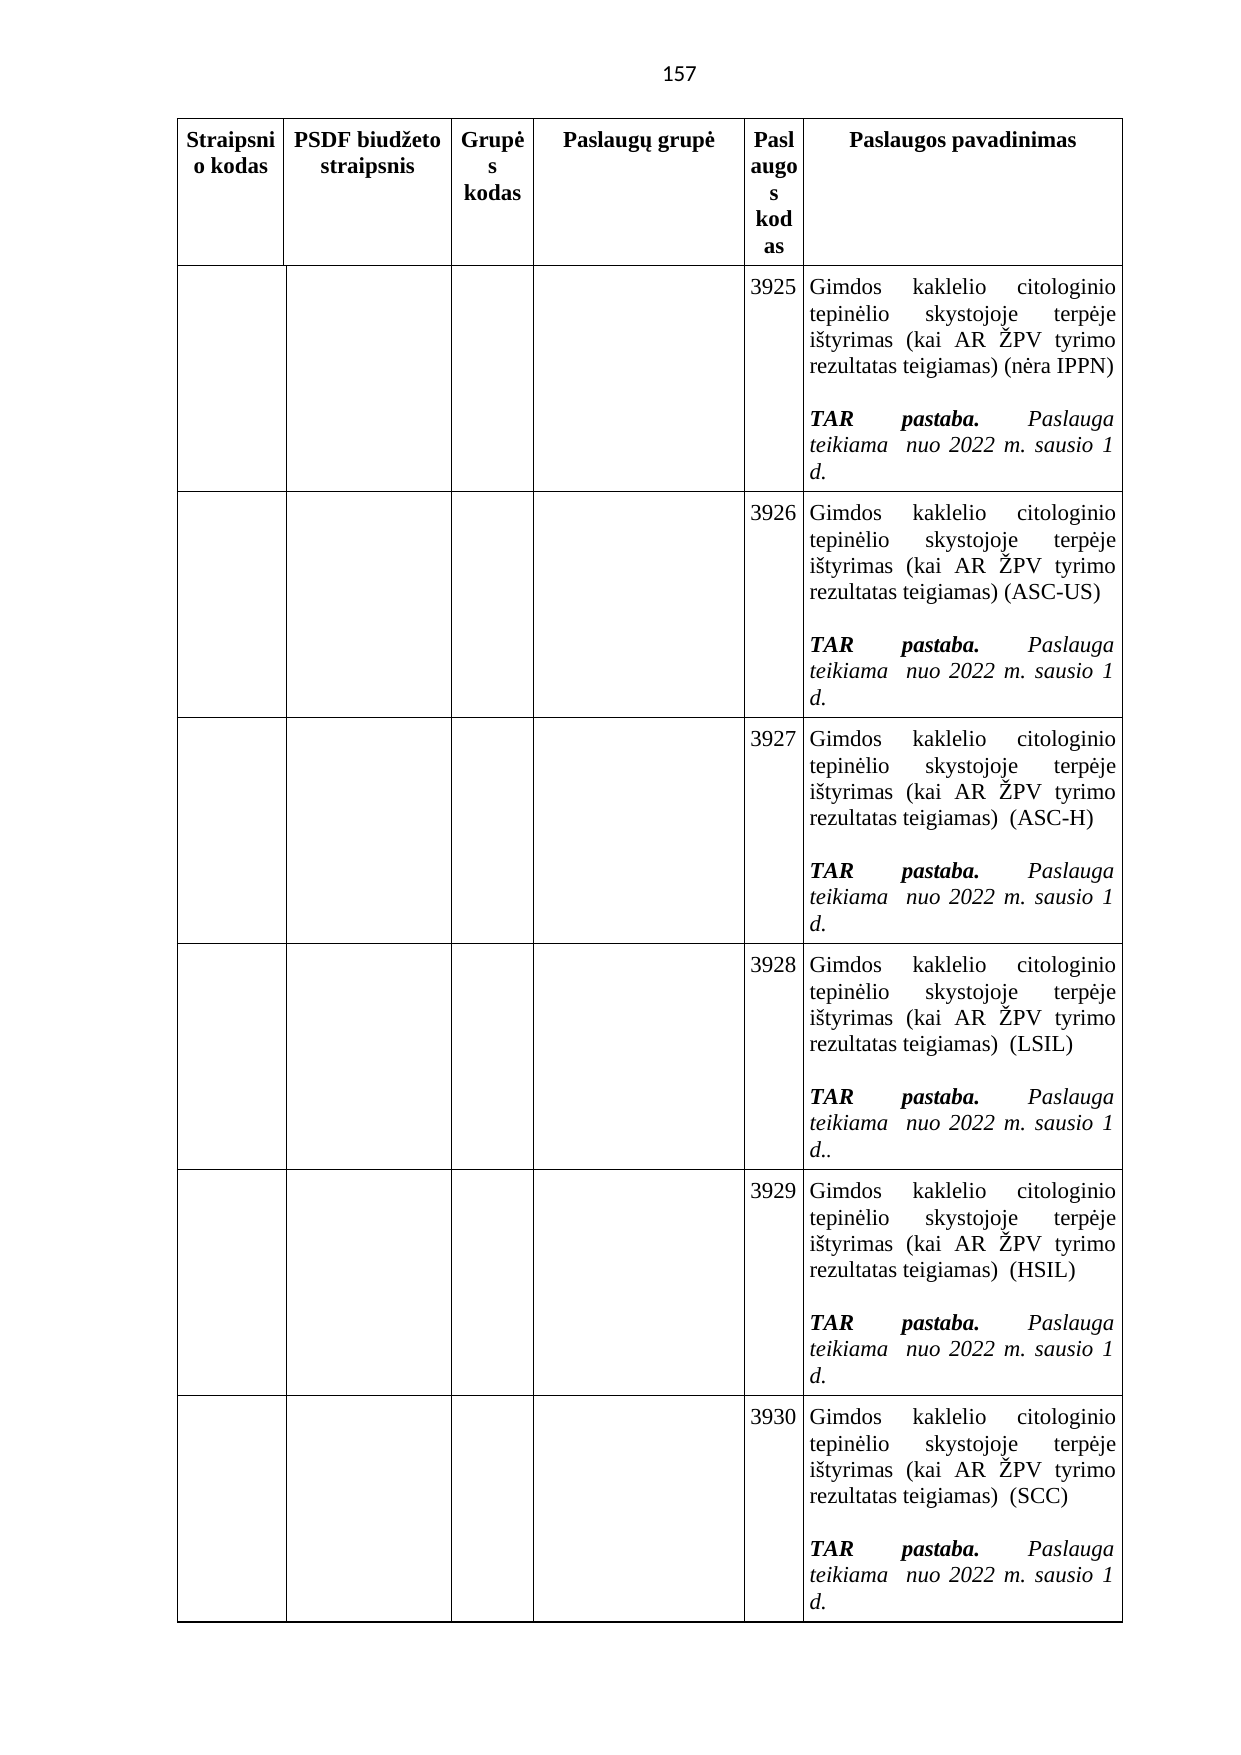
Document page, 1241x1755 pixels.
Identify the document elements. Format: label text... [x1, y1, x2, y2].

table_cell [452, 266, 533, 491]
table_cell Gimdos kaklelio citologinio tepinėlio skystojoje terpėje ištyrimas (kai AR ŽPV tyrimo rezultatas teigiamas) (ASC-US) TAR pastaba. Paslauga teikiama nuo 2022 m. sausio 1 d. [804, 492, 1122, 717]
table_cell 3928 [745, 944, 803, 1169]
table_cell 3925 [745, 266, 803, 491]
table_cell [287, 1170, 451, 1395]
table_cell [452, 492, 533, 717]
table_cell [287, 492, 451, 717]
table_cell Gimdos kaklelio citologinio tepinėlio skystojoje terpėje ištyrimas (kai AR ŽPV tyrimo rezultatas teigiamas) (SCC) TAR pastaba. Paslauga teikiama nuo 2022 m. sausio 1 d. [804, 1396, 1122, 1621]
table_cell Gimdos kaklelio citologinio tepinėlio skystojoje terpėje ištyrimas (kai AR ŽPV tyrimo rezultatas teigiamas) (nėra IPPN) TAR pastaba. Paslauga teikiama nuo 2022 m. sausio 1 d. [804, 266, 1122, 491]
table_cell [287, 718, 451, 943]
table_header Straipsnio kodas [178, 119, 283, 265]
table_cell [178, 718, 286, 943]
table_cell [287, 1396, 451, 1621]
table_cell [534, 944, 744, 1169]
table_cell 3927 [745, 718, 803, 943]
table_cell [452, 1396, 533, 1621]
table_cell [534, 1170, 744, 1395]
table_cell 3929 [745, 1170, 803, 1395]
table_cell [287, 266, 451, 491]
table_header Grupės kodas [452, 119, 533, 265]
table_cell 3930 [745, 1396, 803, 1621]
table_cell [178, 1396, 286, 1621]
table_cell [452, 944, 533, 1169]
table_cell [287, 944, 451, 1169]
table_header Paslaugų grupė [534, 119, 744, 265]
table_cell Gimdos kaklelio citologinio tepinėlio skystojoje terpėje ištyrimas (kai AR ŽPV tyrimo rezultatas teigiamas) (HSIL) TAR pastaba. Paslauga teikiama nuo 2022 m. sausio 1 d. [804, 1170, 1122, 1395]
table_cell Gimdos kaklelio citologinio tepinėlio skystojoje terpėje ištyrimas (kai AR ŽPV tyrimo rezultatas teigiamas) (ASC-H) TAR pastaba. Paslauga teikiama nuo 2022 m. sausio 1 d. [804, 718, 1122, 943]
table_header Paslaugos kodas [745, 119, 803, 265]
table_cell [178, 266, 286, 491]
table_header Paslaugos pavadinimas [804, 119, 1122, 265]
table_cell [534, 718, 744, 943]
table_cell [534, 1396, 744, 1621]
table_cell [178, 492, 286, 717]
table_cell Gimdos kaklelio citologinio tepinėlio skystojoje terpėje ištyrimas (kai AR ŽPV tyrimo rezultatas teigiamas) (LSIL) TAR pastaba. Paslauga teikiama nuo 2022 m. sausio 1 d.. [804, 944, 1122, 1169]
table_cell [452, 1170, 533, 1395]
table_cell [534, 266, 744, 491]
table_header PSDF biudžeto straipsnis [284, 119, 451, 265]
table_cell [178, 944, 286, 1169]
table_cell [452, 718, 533, 943]
table_cell [178, 1170, 286, 1395]
table_cell 3926 [745, 492, 803, 717]
table_cell [534, 492, 744, 717]
